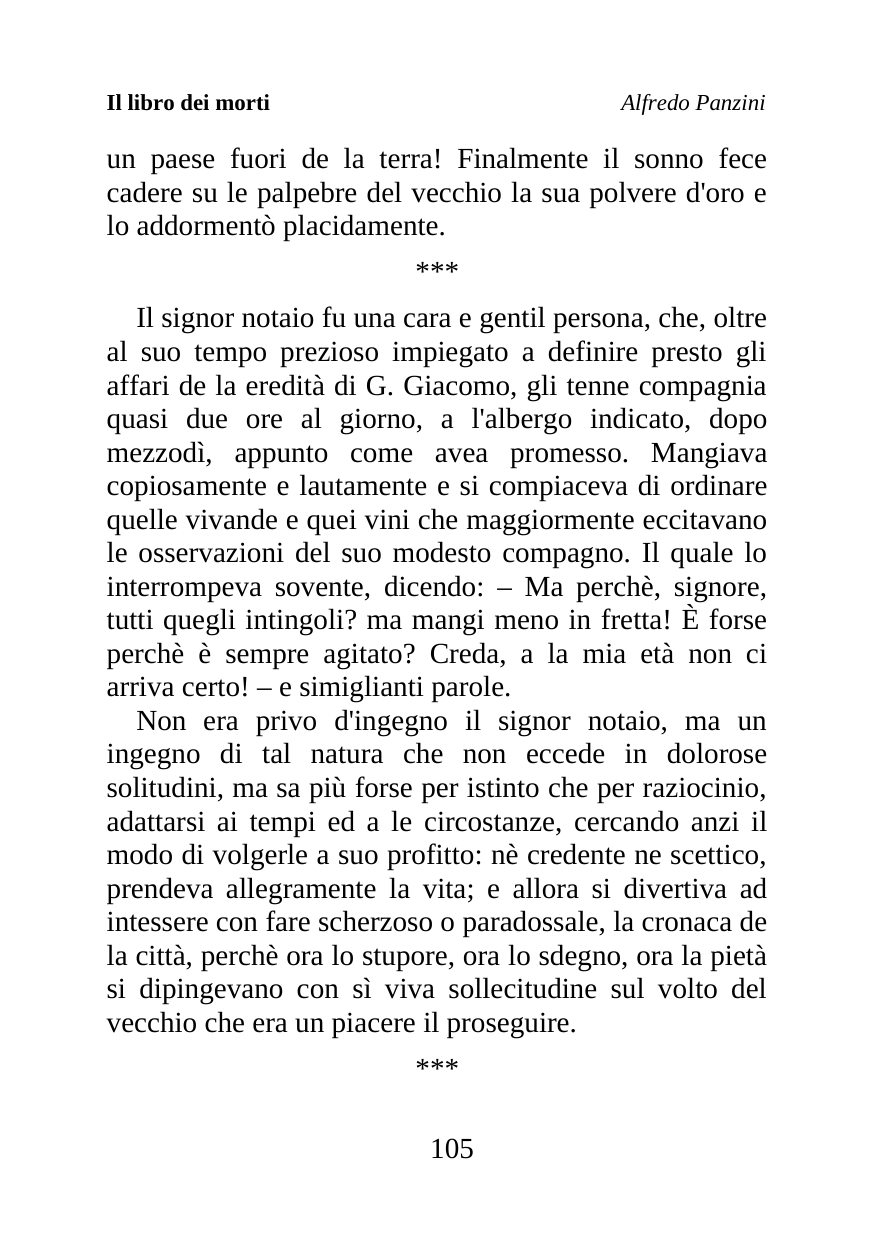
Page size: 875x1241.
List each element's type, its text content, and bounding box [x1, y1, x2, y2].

text Il signor notaio fu una cara e gentil persona, che, oltre al suo tempo prezioso impiegato a definire presto gli affari de la eredità di G. Giacomo, gli tenne compagnia quasi due ore al giorno, a l'albergo indicato, dopo mezzodì, appunto come avea promesso. Mangiava copiosamente e lautamente e si compiaceva di ordinare quelle vivande e quei vini che maggiormente eccitavano le osservazioni del suo modesto compagno. Il quale lo interrompeva sovente, dicendo: – Ma perchè, signore, tutti quegli intingoli? ma mangi meno in fretta! È forse perchè è sempre agitato? Creda, a la mia età non ci arriva certo! – e simiglianti parole. [106, 301, 768, 703]
text un paese fuori de la terra! Finalmente il sonno fece cadere su le palpebre del vecchio la sua polvere d'oro e lo addormentò placidamente. [106, 141, 768, 242]
text Non era privo d'ingegno il signor notaio, ma un ingegno di tal natura che non eccede in dolorose solitudini, ma sa più forse per istinto che per raziocinio, adattarsi ai tempi ed a le circostanze, cercando anzi il modo di volgerle a suo profitto: nè credente ne scettico, prendeva allegramente la vita; e allora si divertiva ad intessere con fare scherzoso o paradossale, la cronaca de la città, perchè ora lo stupore, ora lo sdegno, ora la pietà si dipingevano con sì viva sollecitudine sul volto del vecchio che era un piacere il proseguire. [106, 703, 768, 1038]
text *** [106, 1051, 768, 1084]
text *** [106, 254, 768, 288]
